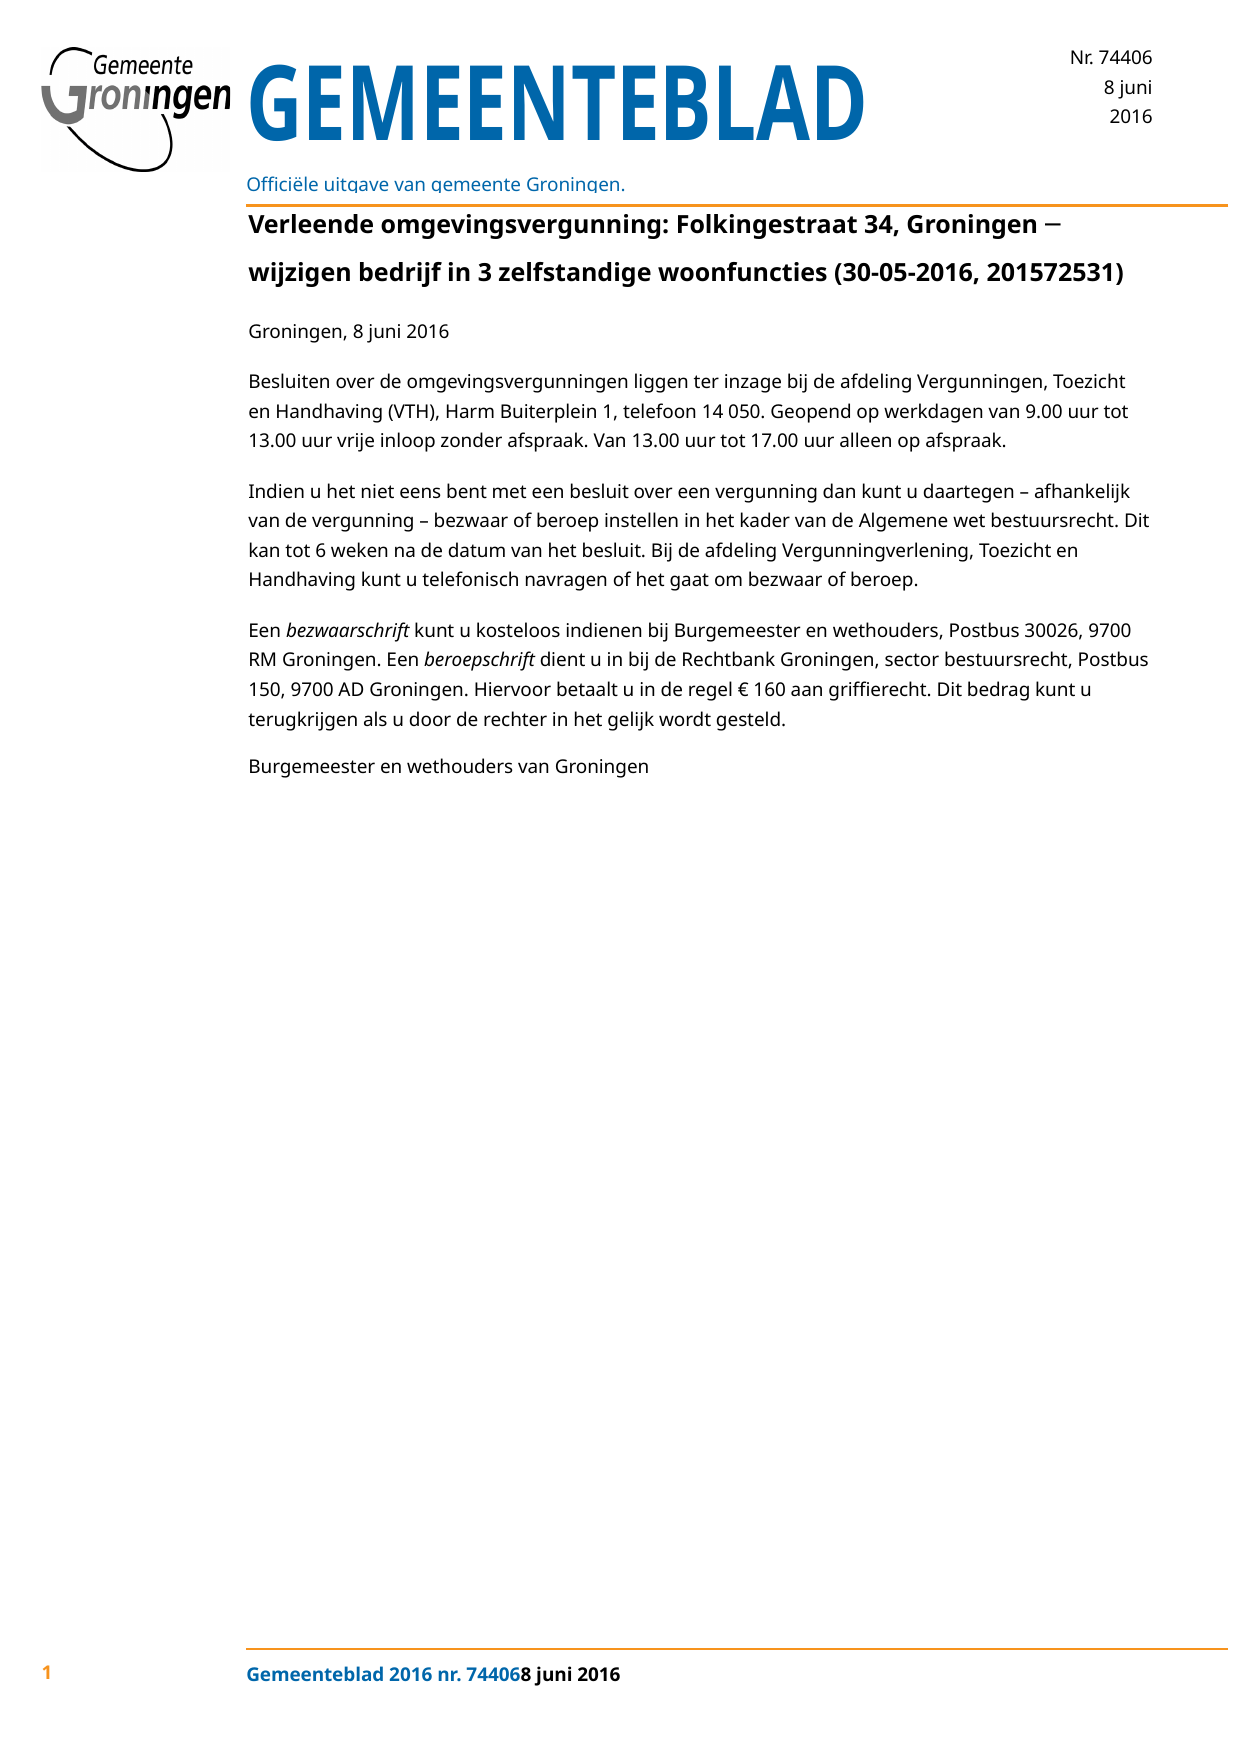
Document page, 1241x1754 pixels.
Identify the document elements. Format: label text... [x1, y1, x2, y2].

text Indien u het niet eens bent met een besluit over een vergunning dan kunt u daartegen – afhankelijk van de vergunning – bezwaar of beroep instellen in het kader van de Algemene wet bestuursrecht. Dit kan tot 6 weken na de datum van het besluit. Bij de afdeling Vergunningverlening, Toezicht en Handhaving kunt u telefonisch navragen of het gaat om bezwaar of beroep. [248, 478, 1152, 592]
text Burgemeester en wethouders van Groningen [248, 754, 1152, 779]
text Een bezwaarschrift kunt u kosteloos indienen bij Burgemeester en wethouders, Postbus 30026, 9700 RM Groningen. Een beroepschrift dient u in bij de Rechtbank Groningen, sector bestuursrecht, Postbus 150, 9700 AD Groningen. Hiervoor betaalt u in de regel € 160 aan griffierecht. Dit bedrag kunt u terugkrijgen als u door de rechter in het gelijk wordt gesteld. [248, 617, 1152, 732]
text Groningen, 8 juni 2016 [248, 318, 1152, 344]
text Besluiten over de omgevingsvergunningen liggen ter inzage bij de afdeling Vergunningen, Toezicht en Handhaving (VTH), Harm Buiterplein 1, telefoon 14 050. Geopend op werkdagen van 9.00 uur tot 13.00 uur vrije inloop zonder afspraak. Van 13.00 uur tot 17.00 uur alleen op afspraak. [248, 368, 1152, 453]
text Verleende omgevingsvergunning: Folkingestraat 34, Groningen ─ wijzigen bedrijf in 3 zelfstandige woonfuncties (30-05-2016, 201572531) [248, 207, 1152, 288]
picture [41, 47, 231, 172]
